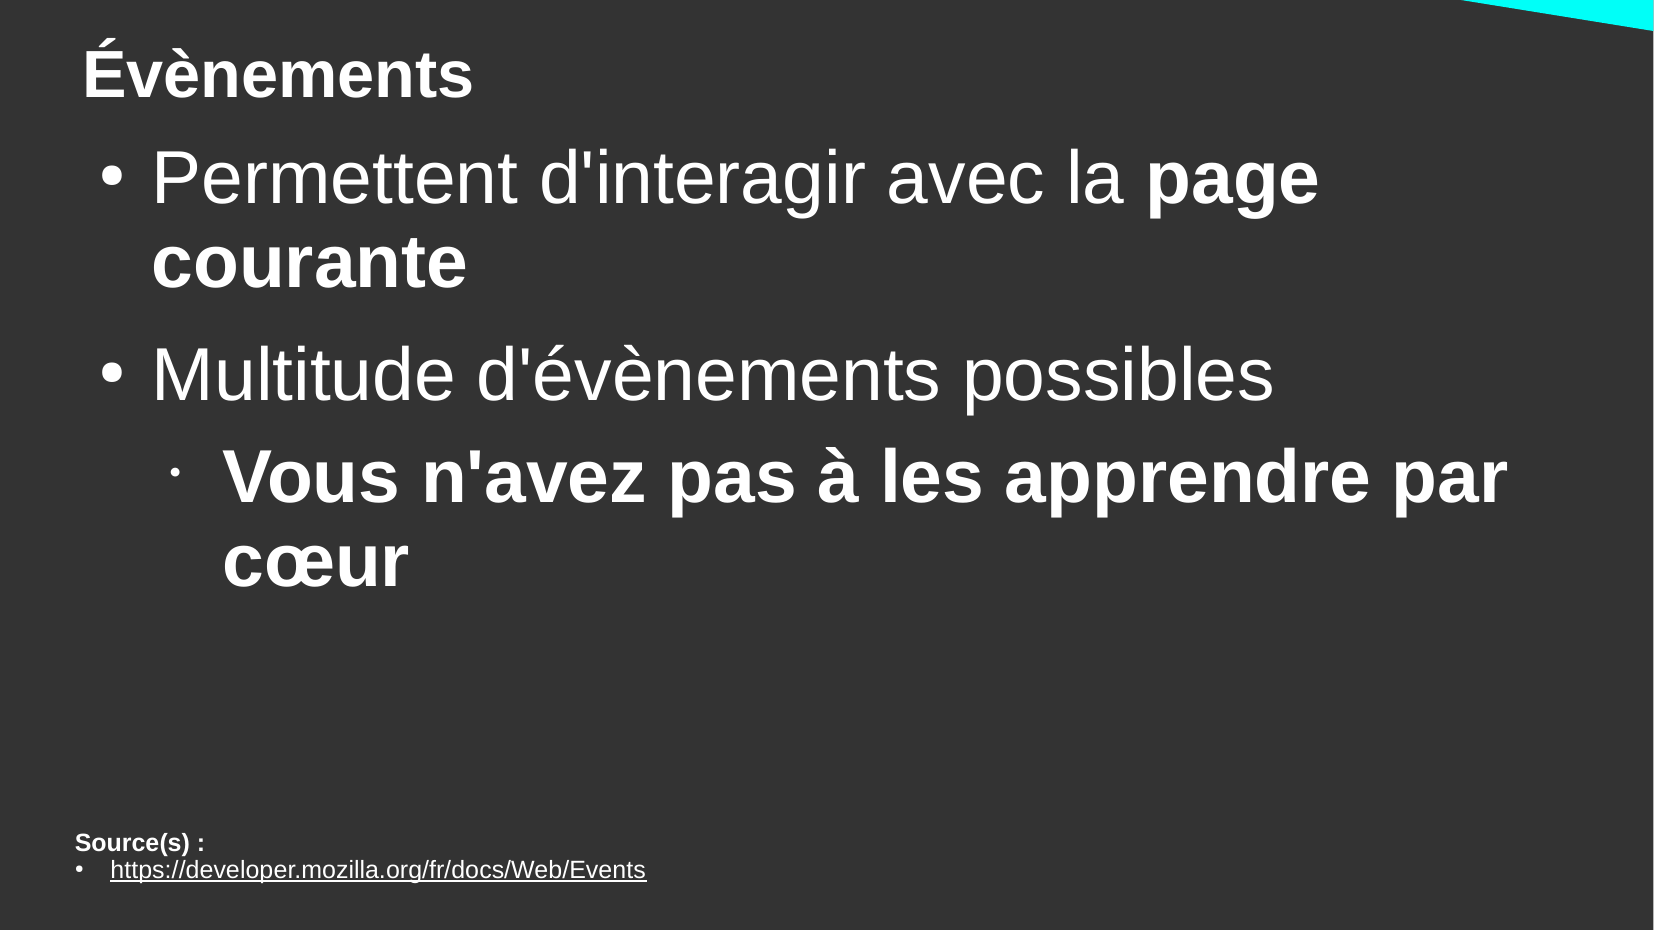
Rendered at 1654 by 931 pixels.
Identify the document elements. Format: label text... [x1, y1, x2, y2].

title Évènements [82, 37, 1571, 114]
list Permettent d'interagir avec la page courante Multitude d'évènements possibles Vous n'avez pas à les apprendre par cœur [80, 135, 1620, 780]
text_box Source(s) : https://developer.mozilla.org/fr/docs/Web/Events [60, 820, 1583, 892]
text_box [1461, 0, 1654, 32]
